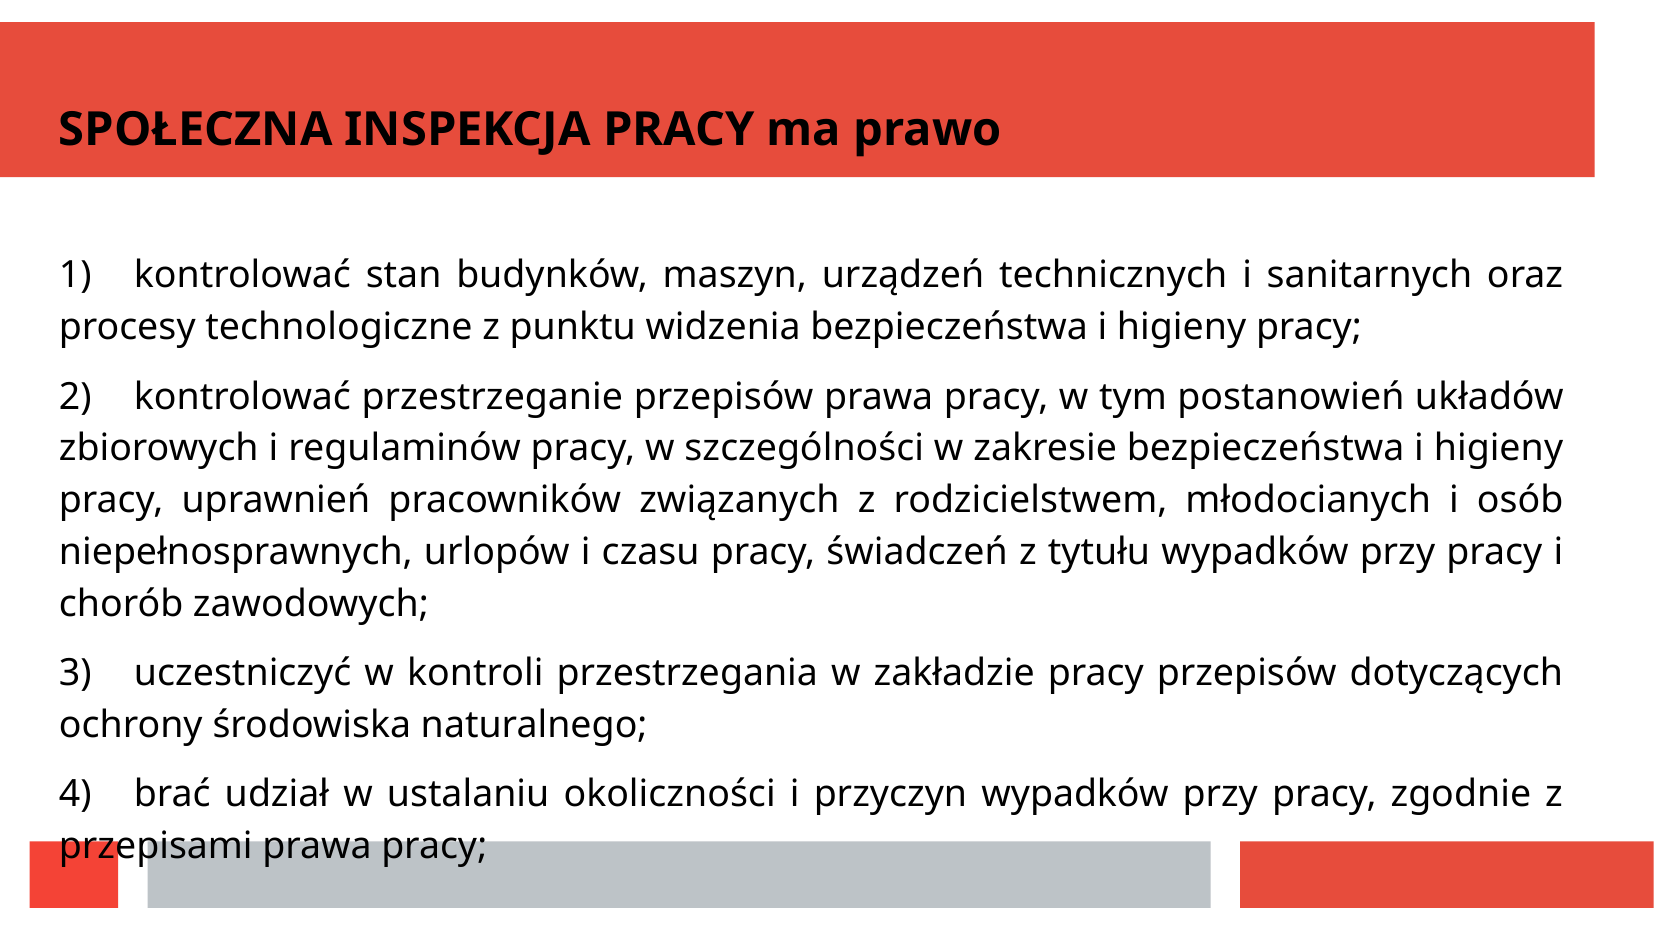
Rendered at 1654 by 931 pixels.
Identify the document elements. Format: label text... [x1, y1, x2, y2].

title SPOŁECZNA INSPEKCJA PRACY ma prawo [59, 44, 1595, 156]
subtitle 1) kontrolować stan budynków, maszyn, urządzeń technicznych i sanitarnych oraz procesy technologiczne z punktu widzenia bezpieczeństwa i higieny pracy; 2) kontrolować przestrzeganie przepisów prawa pracy, w tym postanowień układów zbiorowych i regulaminów pracy, w szczególności w zakresie bezpieczeństwa i higieny pracy, uprawnień pracowników związanych z rodzicielstwem, młodocianych i osób niepełnosprawnych, urlopów i czasu pracy, świadczeń z tytułu wypadków przy pracy i chorób zawodowych; 3) uczestniczyć w kontroli przestrzegania w zakładzie pracy przepisów dotyczących ochrony środowiska naturalnego; 4) brać udział w ustalaniu okoliczności i przyczyn wypadków przy pracy, zgodnie z przepisami prawa pracy; [59, 243, 1565, 820]
